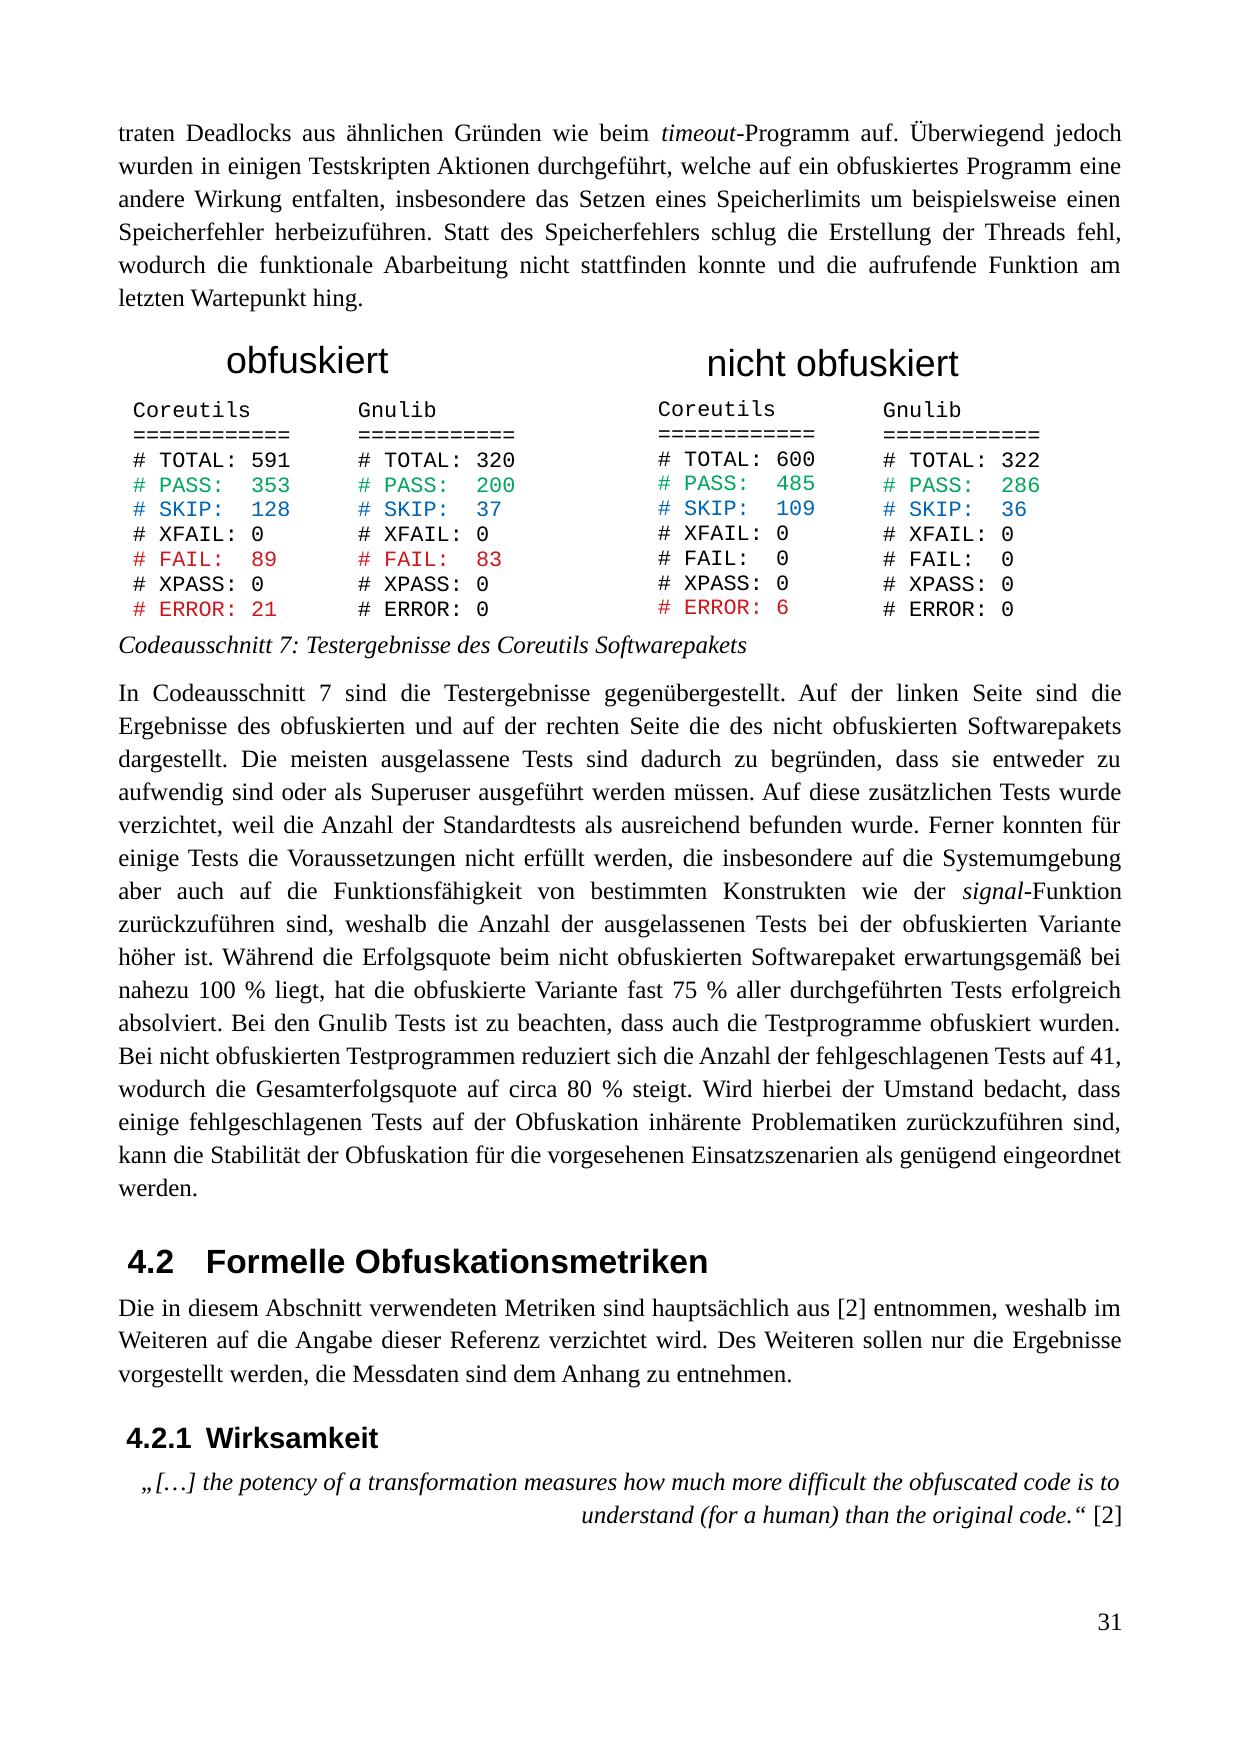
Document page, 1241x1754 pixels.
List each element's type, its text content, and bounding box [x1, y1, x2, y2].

text Codeausschnitt 7: Testergebnisse des Coreutils Softwarepakets [118, 343, 1078, 659]
text „[…] the potency of a transformation measures how much more difficult the obfuscated code is to understand (for a human) than the original code.“ [2] [118, 1467, 1122, 1529]
subtitle Wirksamkeit [118, 1421, 1122, 1454]
text Die in diesem Abschnitt verwendeten Metriken sind hauptsächlich aus [2] entnommen, weshalb im Weiteren auf die Angabe dieser Referenz verzichtet wird. Des Weiteren sollen nur die Ergebnisse vorgestellt werden, die Messdaten sind dem Anhang zu entnehmen. [118, 1293, 1122, 1387]
subtitle Formelle Obfuskationsmetriken [118, 1241, 1122, 1280]
text traten Deadlocks aus ähnlichen Gründen wie beim timeout-Programm auf. Überwiegend jedoch wurden in einigen Testskripten Aktionen durchgeführt, welche auf ein obfuskiertes Programm eine andere Wirkung entfalten, insbesondere das Setzen eines Speicherlimits um beispielsweise einen Speicherfehler herbeizuführen. Statt des Speicherfehlers schlug die Erstellung der Threads fehl, wodurch die funktionale Abarbeitung nicht stattfinden konnte und die aufrufende Funktion am letzten Wartepunkt hing. [118, 118, 1122, 312]
text In Codeausschnitt 7 sind die Testergebnisse gegenübergestellt. Auf der linken Seite sind die Ergebnisse des obfuskierten und auf der rechten Seite die des nicht obfuskierten Softwarepakets dargestellt. Die meisten ausgelassene Tests sind dadurch zu begründen, dass sie entweder zu aufwendig sind oder als Superuser ausgeführt werden müssen. Auf diese zusätzlichen Tests wurde verzichtet, weil die Anzahl der Standardtests als ausreichend befunden wurde. Ferner konnten für einige Tests die Voraussetzungen nicht erfüllt werden, die insbesondere auf die Systemumgebung aber auch auf die Funktionsfähigkeit von bestimmten Konstrukten wie der signal-Funktion zurückzuführen sind, weshalb die Anzahl der ausgelassenen Tests bei der obfuskierten Variante höher ist. Während die Erfolgsquote beim nicht obfuskierten Softwarepaket erwartungsgemäß bei nahezu 100 % liegt, hat die obfuskierte Variante fast 75 % aller durchgeführten Tests erfolgreich absolviert. Bei den Gnulib Tests ist zu beachten, dass auch die Testprogramme obfuskiert wurden. Bei nicht obfuskierten Testprogrammen reduziert sich die Anzahl der fehlgeschlagenen Tests auf 41, wodurch die Gesamterfolgsquote auf circa 80 % steigt. Wird hierbei der Umstand bedacht, dass einige fehlgeschlagenen Tests auf der Obfuskation inhärente Problematiken zurückzuführen sind, kann die Stabilität der Obfuskation für die vorgesehenen Einsatzszenarien als genügend eingeordnet werden. [118, 678, 1122, 1202]
